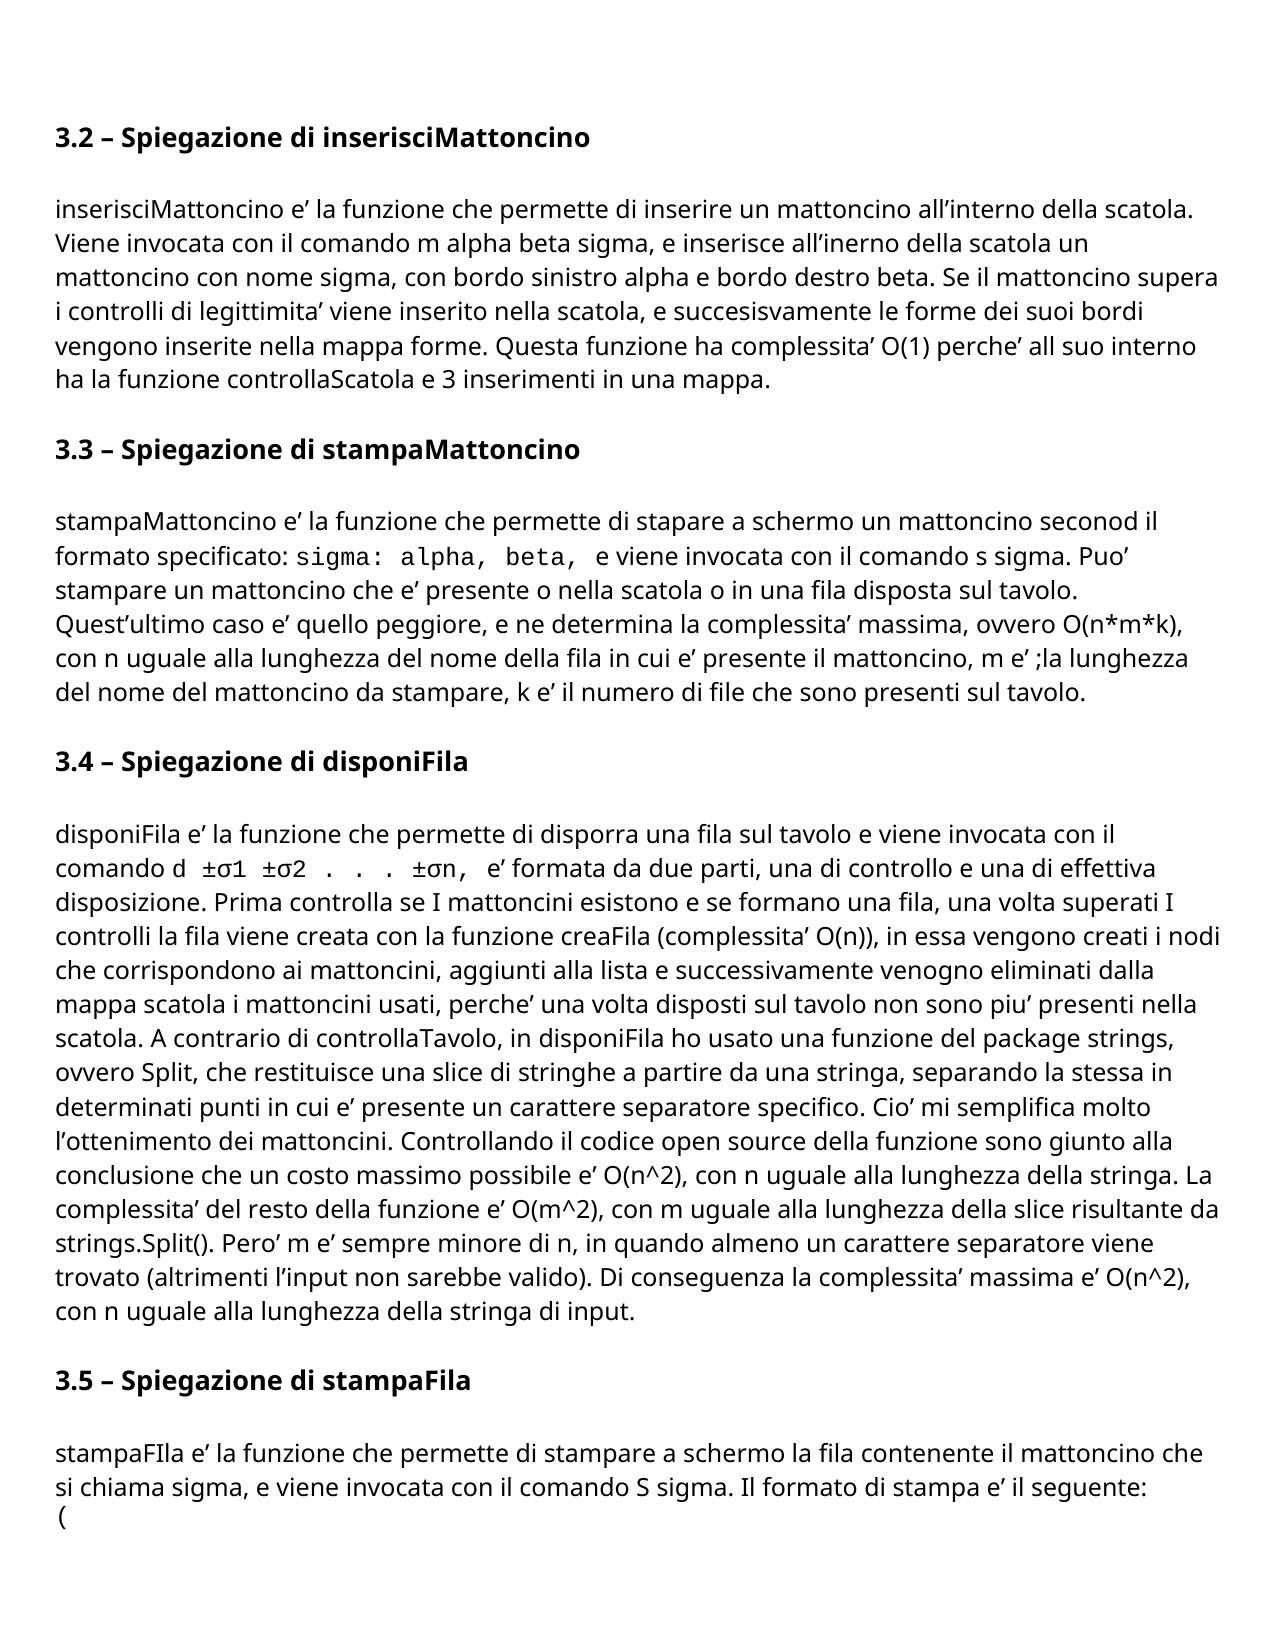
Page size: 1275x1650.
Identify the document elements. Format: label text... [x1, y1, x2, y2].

text stampaFIla e’ la funzione che permette di stampare a schermo la fila contenente il mattoncino che si chiama sigma, e viene invocata con il comando S sigma. Il formato di stampa e’ il seguente: [55, 1435, 1227, 1503]
text stampaMattoncino e’ la funzione che permette di stapare a schermo un mattoncino seconod il formato specificato: sigma: alpha, beta, e viene invocata con il comando s sigma. Puo’ stampare un mattoncino che e’ presente o nella scatola o in una fila disposta sul tavolo. Quest’ultimo caso e’ quello peggiore, e ne determina la complessita’ massima, ovvero O(n*m*k), con n uguale alla lunghezza del nome della fila in cui e’ presente il mattoncino, m e’ ;la lunghezza del nome del mattoncino da stampare, k e’ il numero di file che sono presenti sul tavolo. [55, 504, 1227, 709]
text ( [55, 1503, 1227, 1532]
text 3.3 – Spiegazione di stampaMattoncino [55, 430, 1227, 467]
text 3.5 – Spiegazione di stampaFila [55, 1362, 1227, 1398]
text inserisciMattoncino e’ la funzione che permette di inserire un mattoncino all’interno della scatola. Viene invocata con il comando m alpha beta sigma, e inserisce all’inerno della scatola un mattoncino con nome sigma, con bordo sinistro alpha e bordo destro beta. Se il mattoncino supera i controlli di legittimita’ viene inserito nella scatola, e succesisvamente le forme dei suoi bordi vengono inserite nella mappa forme. Questa funzione ha complessita’ O(1) perche’ all suo interno ha la funzione controllaScatola e 3 inserimenti in una mappa. [55, 192, 1227, 396]
text disponiFila e’ la funzione che permette di disporra una fila sul tavolo e viene invocata con il comando d ±σ1 ±σ2 . . . ±σn, e’ formata da due parti, una di controllo e una di effettiva disposizione. Prima controlla se I mattoncini esistono e se formano una fila, una volta superati I controlli la fila viene creata con la funzione creaFila (complessita’ O(n)), in essa vengono creati i nodi che corrispondono ai mattoncini, aggiunti alla lista e successivamente venogno eliminati dalla mappa scatola i mattoncini usati, perche’ una volta disposti sul tavolo non sono piu’ presenti nella scatola. A contrario di controllaTavolo, in disponiFila ho usato una funzione del package strings, ovvero Split, che restituisce una slice di stringhe a partire da una stringa, separando la stessa in determinati punti in cui e’ presente un carattere separatore specifico. Cio’ mi semplifica molto l’ottenimento dei mattoncini. Controllando il codice open source della funzione sono giunto alla conclusione che un costo massimo possibile e’ O(n^2), con n uguale alla lunghezza della stringa. La complessita’ del resto della funzione e’ O(m^2), con m uguale alla lunghezza della slice risultante da strings.Split(). Pero’ m e’ sempre minore di n, in quando almeno un carattere separatore viene trovato (altrimenti l’input non sarebbe valido). Di conseguenza la complessita’ massima e’ O(n^2), con n uguale alla lunghezza della stringa di input. [55, 816, 1227, 1328]
text 3.2 – Spiegazione di inserisciMattoncino [55, 118, 1227, 155]
text 3.4 – Spiegazione di disponiFila [55, 743, 1227, 779]
